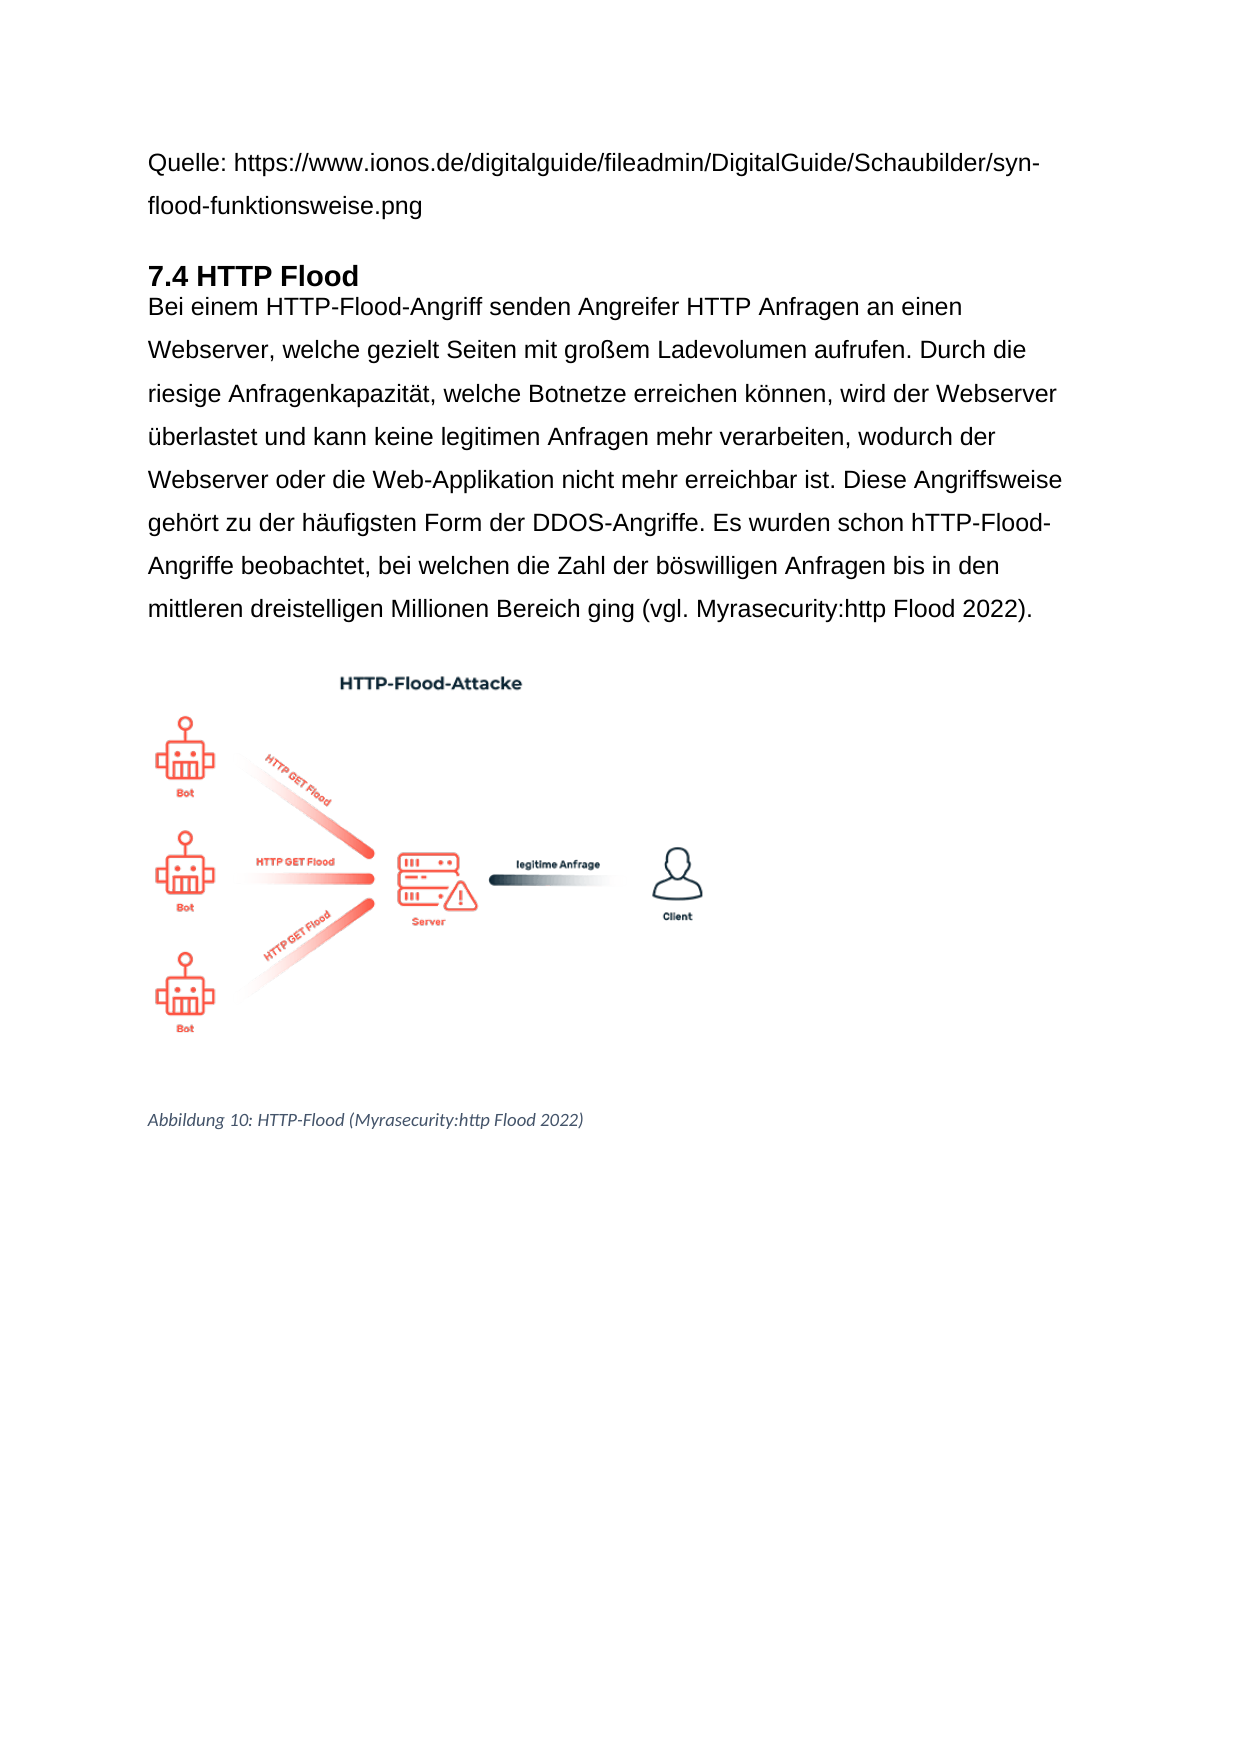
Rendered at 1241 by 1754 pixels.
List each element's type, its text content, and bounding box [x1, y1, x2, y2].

text Bei einem HTTP-Flood-Angriff senden Angreifer HTTP Anfragen an einen Webserver, welche gezielt Seiten mit großem Ladevolumen aufrufen. Durch die riesige Anfragenkapazität, welche Botnetze erreichen können, wird der Webserver überlastet und kann keine legitimen Anfragen mehr verarbeiten, wodurch der Webserver oder die Web-Applikation nicht mehr erreichbar ist. Diese Angriffsweise gehört zu der häufigsten Form der DDOS-Angriffe. Es wurden schon hTTP-Flood-Angriffe beobachtet, bei welchen die Zahl der böswilligen Anfragen bis in den mittleren dreistelligen Millionen Bereich ging (vgl. Myrasecurity:http Flood 2022). [148, 292, 1093, 623]
subtitle 7.4 HTTP Flood [148, 259, 1093, 292]
text Quelle: https://www.ionos.de/digitalguide/fileadmin/DigitalGuide/Schaubilder/syn-flood-funktionsweise.png [148, 148, 1093, 219]
text Abbildung 10: HTTP-Flood (Myrasecurity:http Flood 2022) [148, 1108, 1093, 1131]
